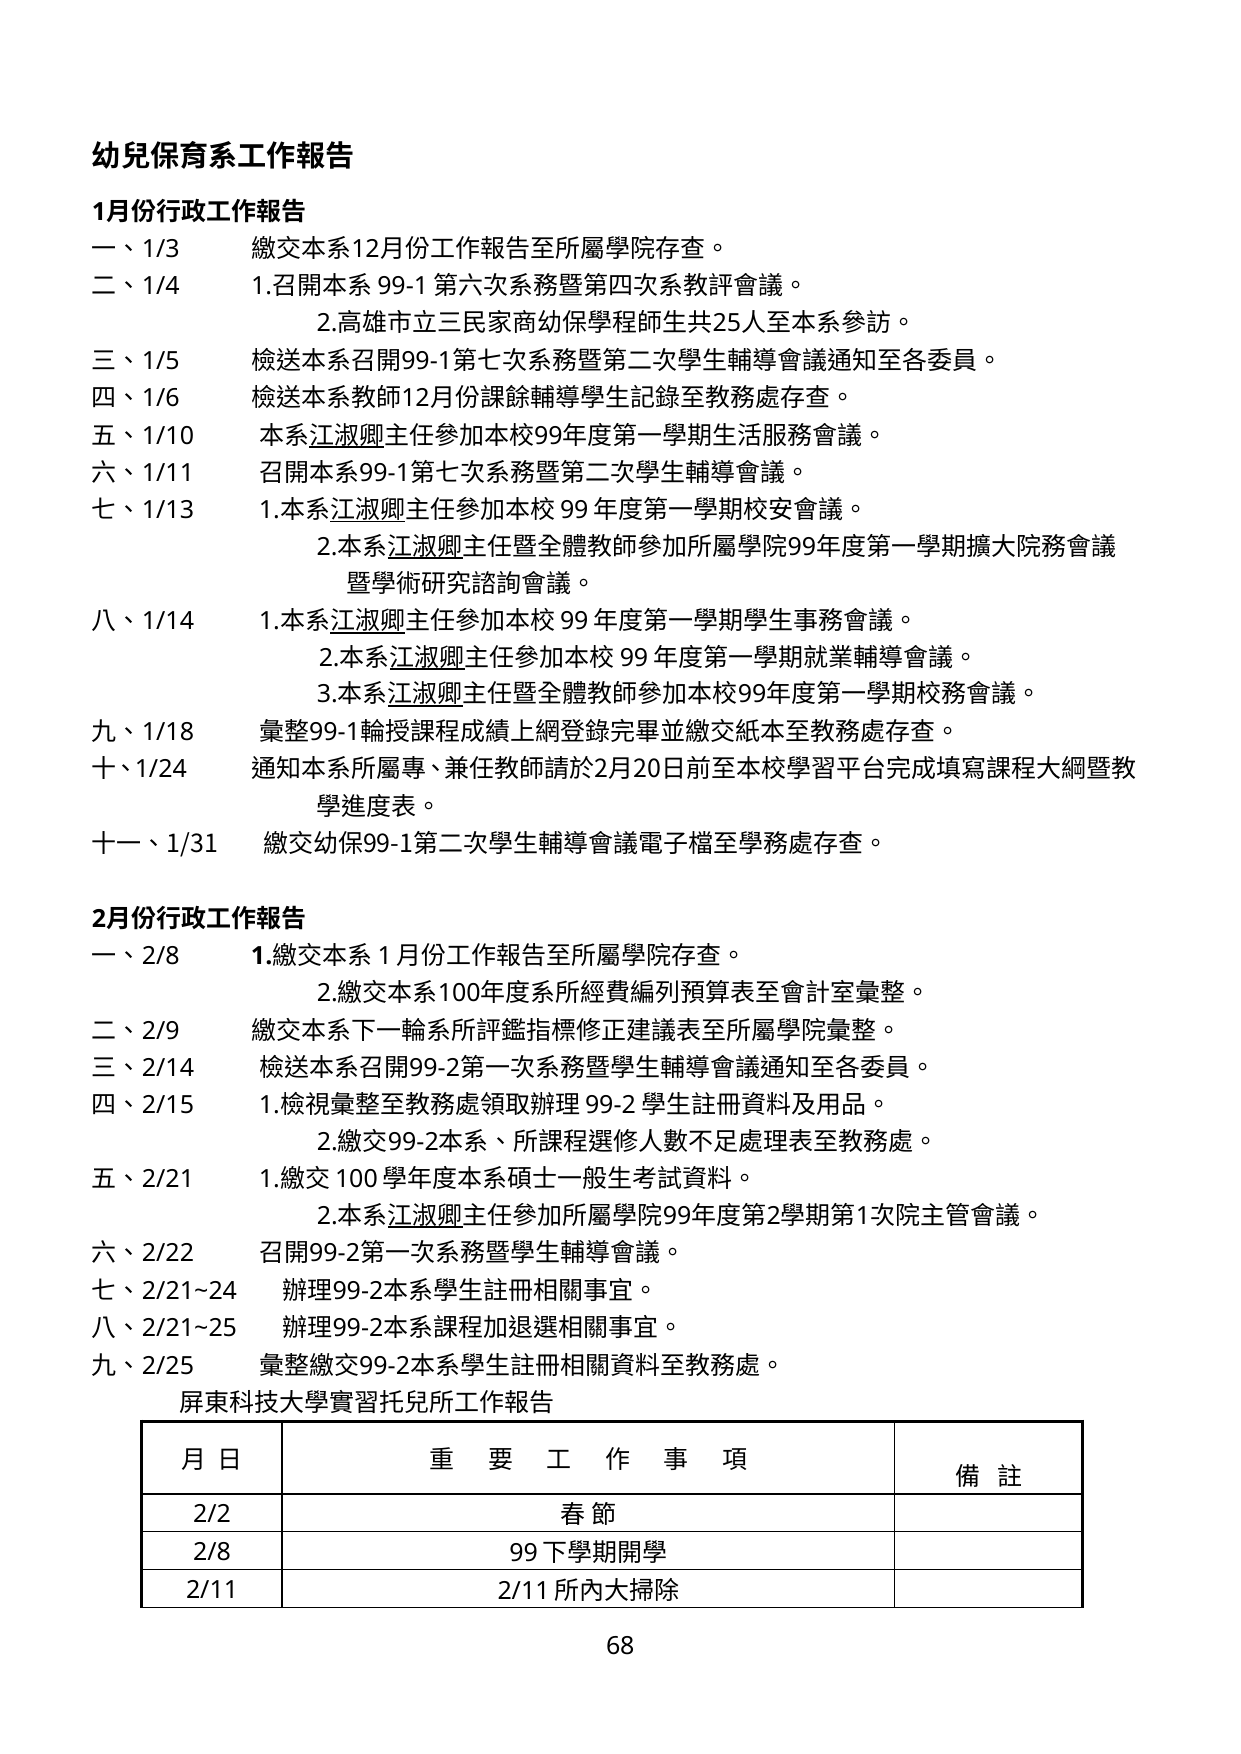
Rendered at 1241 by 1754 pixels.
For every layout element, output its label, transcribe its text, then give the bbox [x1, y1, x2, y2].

text 九、1/18 彙整99-1輪授課程成績上網登錄完畢並繳交紙本至教務處存查。 [92, 711, 1136, 748]
text 三、2/14 檢送本系召開99-2第一次系務暨學生輔導會議通知至各委員。 [92, 1047, 1136, 1084]
table_cell 2/11所內大掃除 [283, 1570, 894, 1606]
text 一、2/8 1.繳交本系1月份工作報告至所屬學院存查。 [92, 936, 1136, 972]
table_cell 2/11 [143, 1570, 281, 1606]
text 十一、1/31 繳交幼保99-1第二次學生輔導會議電子檔至學務處存查。 [92, 823, 1136, 861]
text 2.本系江淑卿主任參加本校99年度第一學期就業輔導會議。 [139, 637, 1136, 673]
text 2.本系江淑卿主任暨全體教師參加所屬學院99年度第一學期擴大院務會議暨學術研究諮詢會議。 [316, 526, 1136, 601]
text 屏東科技大學實習托兒所工作報告 [104, 1382, 1136, 1419]
text 2.高雄市立三民家商幼保學程師生共25人至本系參訪。 [102, 302, 1136, 339]
table_cell [895, 1495, 1081, 1531]
table_cell [895, 1570, 1081, 1606]
text 2.本系江淑卿主任參加所屬學院99年度第2學期第1次院主管會議。 [317, 1194, 1136, 1232]
text 五、1/10 本系江淑卿主任參加本校99年度第一學期生活服務會議。 [92, 414, 1136, 452]
table_cell [895, 1532, 1081, 1569]
text 七、1/13 1.本系江淑卿主任參加本校99年度第一學期校安會議。 [92, 489, 1136, 526]
table_cell 2/8 [143, 1532, 281, 1569]
text 3.本系江淑卿主任暨全體教師參加本校99年度第一學期校務會議。 [317, 673, 1136, 711]
text 六、1/11 召開本系99-1第七次系務暨第二次學生輔導會議。 [92, 452, 1136, 489]
text 五、2/21 1.繳交100學年度本系碩士一般生考試資料。 [92, 1158, 1136, 1194]
text 七、2/21~24 辦理99-2本系學生註冊相關事宜。 [92, 1269, 1136, 1307]
table_header 重 要 工 作 事 項 [283, 1423, 894, 1493]
text 八、1/14 1.本系江淑卿主任參加本校99年度第一學期學生事務會議。 [92, 601, 1136, 637]
table_cell 2/2 [143, 1495, 281, 1531]
text 2.繳交本系100年度系所經費編列預算表至會計室彙整。 [317, 972, 1136, 1009]
text 幼兒保育系工作報告 [92, 116, 1136, 191]
text 1月份行政工作報告 [92, 191, 1136, 228]
text 四、1/6 檢送本系教師12月份課餘輔導學生記錄至教務處存查。 [92, 377, 1136, 414]
text 二、2/9 繳交本系下一輪系所評鑑指標修正建議表至所屬學院彙整。 [92, 1009, 1136, 1047]
table_cell 99下學期開學 [283, 1532, 894, 1569]
table_cell 春 節 [283, 1495, 894, 1531]
text 八、2/21~25 辦理99-2本系課程加退選相關事宜。 [92, 1307, 1136, 1344]
text 十、1/24 通知本系所屬專、兼任教師請於2月20日前至本校學習平台完成填寫課程大綱暨教學進度表。 [92, 748, 1136, 823]
text 二、1/4 1.召開本系99-1第六次系務暨第四次系教評會議。 [92, 266, 1136, 302]
table_header 備 註 [895, 1423, 1081, 1493]
text 三、1/5 檢送本系召開99-1第七次系務暨第二次學生輔導會議通知至各委員。 [92, 339, 1136, 377]
text 一、1/3 繳交本系12月份工作報告至所屬學院存查。 [92, 228, 1136, 266]
text 四、2/15 1.檢視彙整至教務處領取辦理99-2學生註冊資料及用品。 [92, 1084, 1136, 1121]
text 九、2/25 彙整繳交99-2本系學生註冊相關資料至教務處。 [92, 1344, 1136, 1382]
text 六、2/22 召開99-2第一次系務暨學生輔導會議。 [92, 1232, 1136, 1269]
text 2月份行政工作報告 [92, 898, 1136, 936]
text 2.繳交99-2本系、所課程選修人數不足處理表至教務處。 [317, 1121, 1136, 1158]
table_header 月 日 [143, 1423, 281, 1493]
